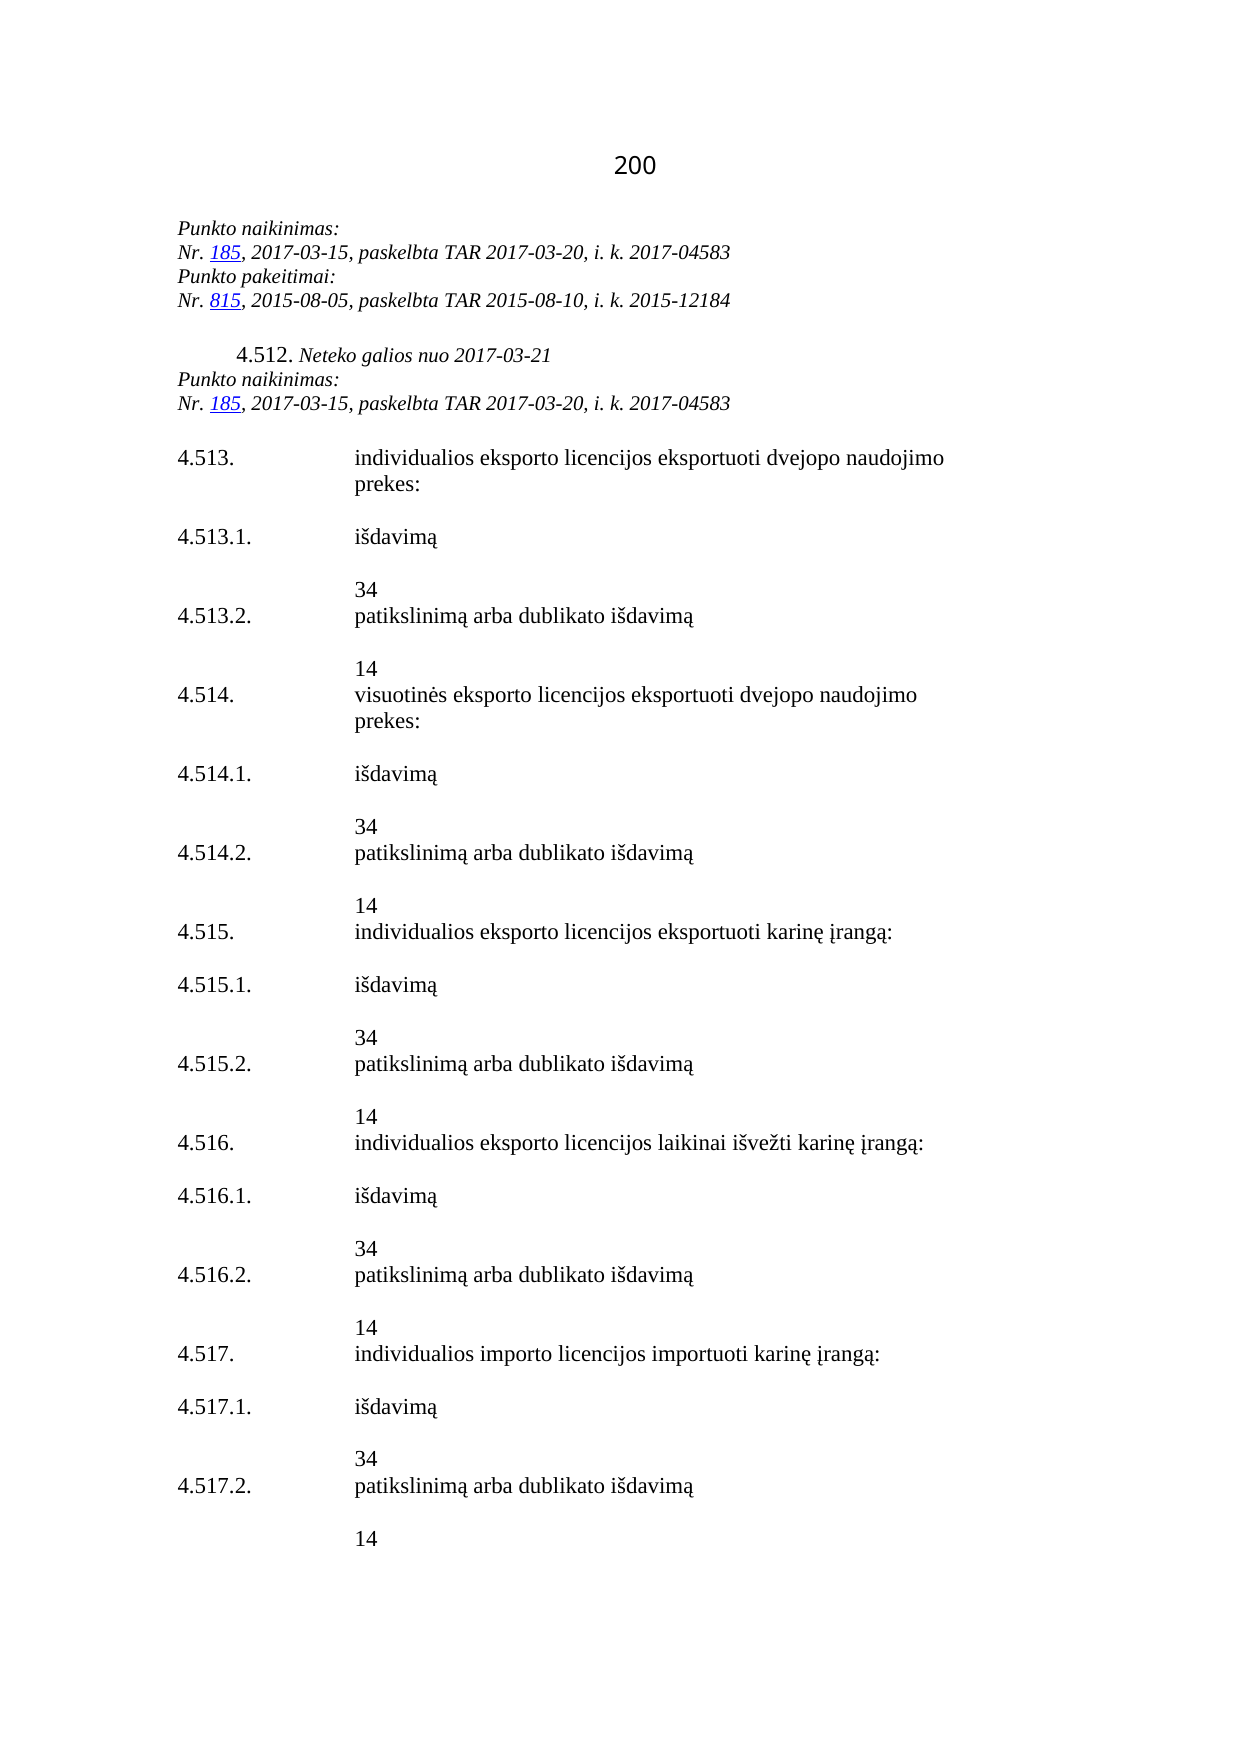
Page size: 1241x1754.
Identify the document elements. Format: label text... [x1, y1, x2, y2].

text prekes: [354, 470, 945, 523]
text 4.512. Neteko galios nuo 2017-03-21 [177, 341, 1093, 367]
text Nr. 185, 2017-03-15, paskelbta TAR 2017-03-20, i. k. 2017-04583 [177, 391, 1093, 415]
text Punkto pakeitimai: [177, 264, 1093, 288]
text 4.515.1. išdavimą 34 [177, 971, 945, 1050]
text Nr. 185, 2017-03-15, paskelbta TAR 2017-03-20, i. k. 2017-04583 [177, 240, 1093, 264]
text 4.513.2. patikslinimą arba dublikato išdavimą 14 [177, 602, 945, 681]
text Punkto naikinimas: [177, 216, 1093, 240]
text 4.514.2. patikslinimą arba dublikato išdavimą 14 [177, 839, 945, 918]
text 4.515.2. patikslinimą arba dublikato išdavimą 14 [177, 1050, 945, 1129]
text 4.516.1. išdavimą 34 [177, 1182, 945, 1261]
text 4.516.2. patikslinimą arba dublikato išdavimą 14 [177, 1261, 945, 1340]
text 4.515. individualios eksporto licencijos eksportuoti karinę įrangą: [177, 918, 945, 971]
text 4.514. visuotinės eksporto licencijos eksportuoti dvejopo naudojimo [177, 681, 945, 708]
text 4.517.1. išdavimą 34 [177, 1393, 945, 1472]
text 4.514.1. išdavimą 34 [177, 760, 945, 839]
text Punkto naikinimas: [177, 367, 1093, 391]
text 4.517. individualios importo licencijos importuoti karinę įrangą: [177, 1340, 945, 1393]
text 4.513.1. išdavimą 34 [177, 523, 945, 602]
text Nr. 815, 2015-08-05, paskelbta TAR 2015-08-10, i. k. 2015-12184 [177, 288, 1093, 312]
text 4.517.2. patikslinimą arba dublikato išdavimą 14 [177, 1472, 945, 1551]
text 4.516. individualios eksporto licencijos laikinai išvežti karinę įrangą: [177, 1129, 945, 1182]
text prekes: [354, 708, 945, 760]
text 4.513. individualios eksporto licencijos eksportuoti dvejopo naudojimo [177, 444, 945, 470]
